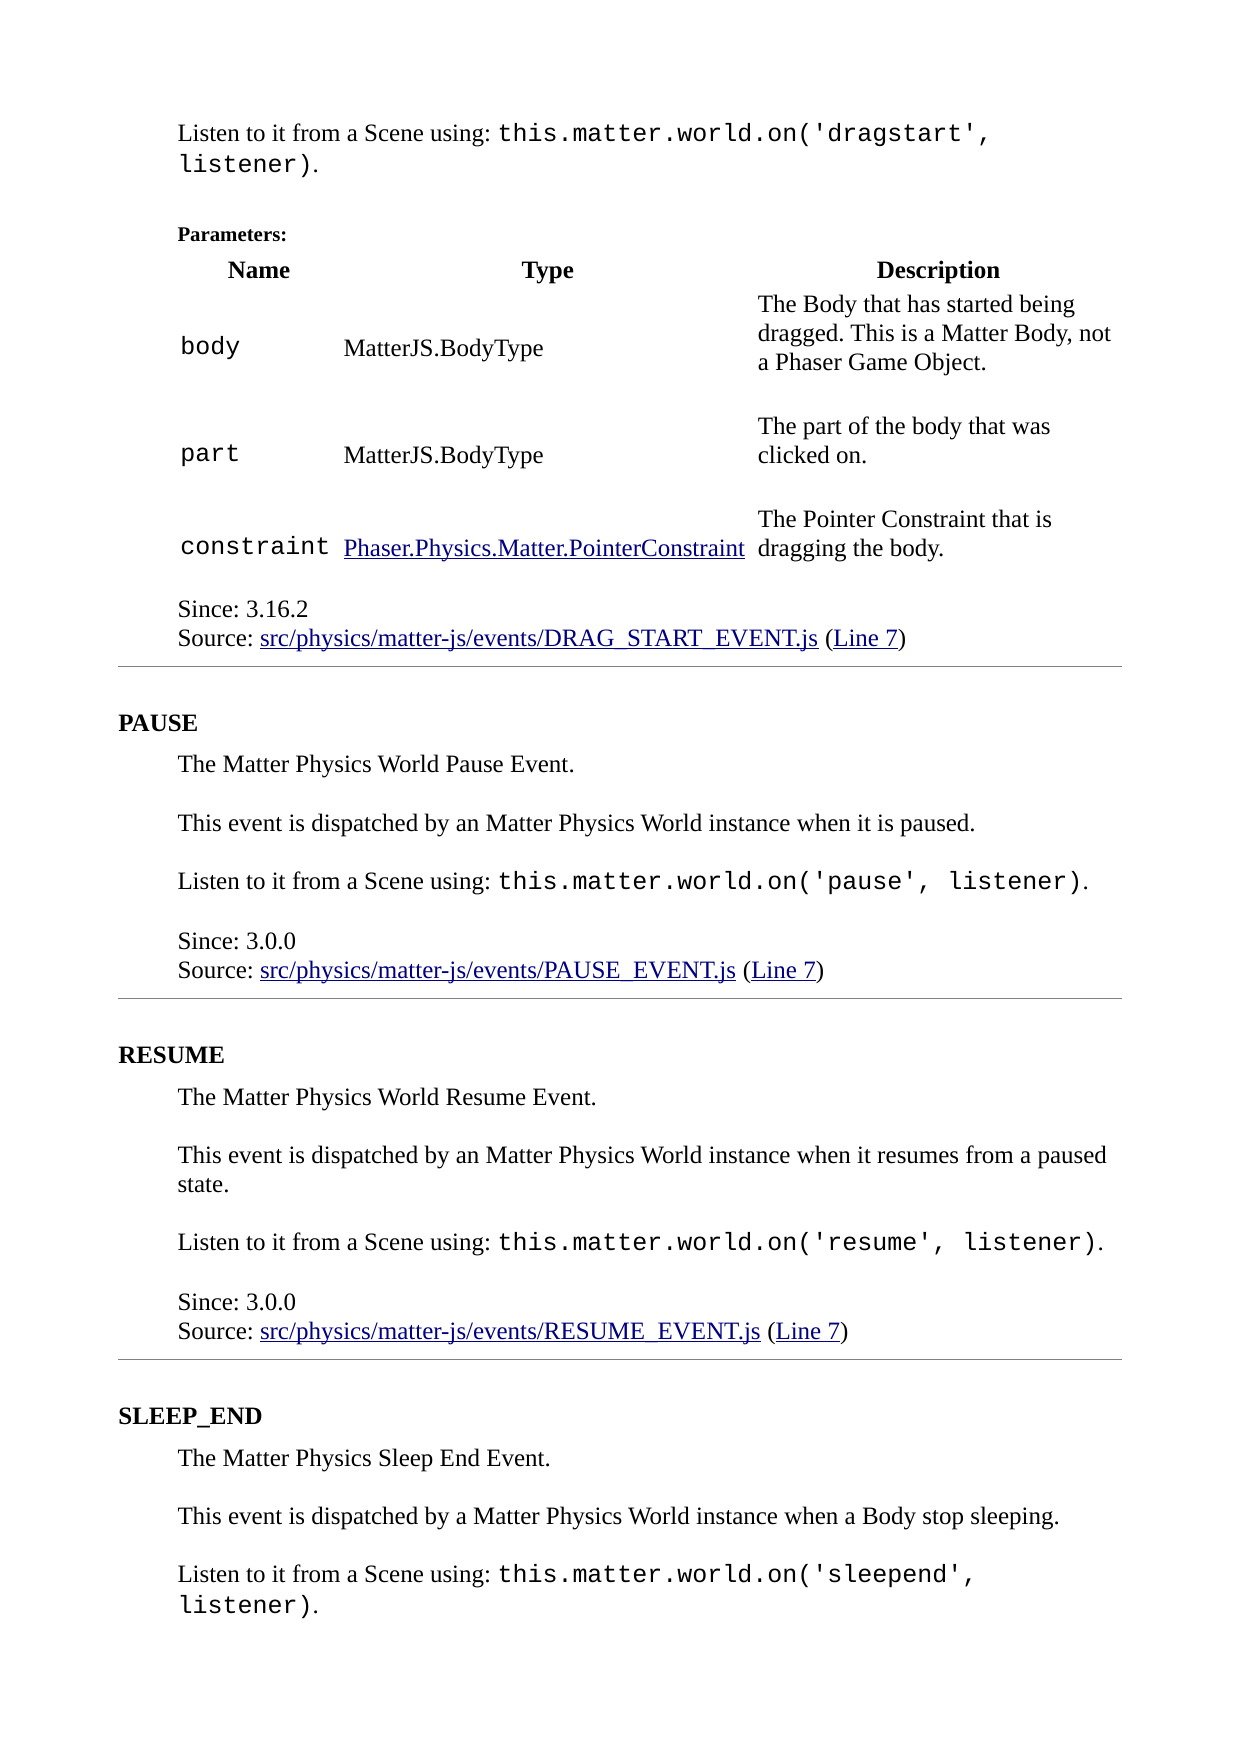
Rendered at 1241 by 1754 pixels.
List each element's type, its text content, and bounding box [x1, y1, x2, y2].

subtitle Source: src/physics/matter-js/events/PAUSE_EVENT.js (Line 7) [177, 955, 1122, 984]
list This event is dispatched by an Matter Physics World instance when it resumes from a paused state. [177, 1140, 1122, 1197]
list The Matter Physics Sleep End Event. [177, 1443, 1122, 1471]
table_cell The Pointer Constraint that is dragging the body. [755, 501, 1122, 594]
subtitle Source: src/physics/matter-js/events/DRAG_START_EVENT.js (Line 7) [177, 623, 1122, 651]
list The Matter Physics World Pause Event. [177, 749, 1122, 778]
subtitle Since: 3.16.2 [177, 594, 1122, 623]
table_header Description [755, 252, 1122, 287]
subtitle Source: src/physics/matter-js/events/RESUME_EVENT.js (Line 7) [177, 1316, 1122, 1345]
list The Matter Physics World Resume Event. [177, 1082, 1122, 1110]
table_header Type [340, 252, 755, 287]
subtitle PAUSE [118, 708, 1122, 737]
table_cell Phaser.Physics.Matter.PointerConstraint [340, 501, 755, 594]
table_cell body [177, 287, 340, 408]
table_cell The part of the body that was clicked on. [755, 408, 1122, 501]
table_cell MatterJS.BodyType [340, 408, 755, 501]
subtitle Since: 3.0.0 [177, 1287, 1122, 1316]
subtitle Since: 3.0.0 [177, 926, 1122, 955]
list This event is dispatched by an Matter Physics World instance when it is paused. [177, 808, 1122, 836]
subtitle RESUME [118, 1040, 1122, 1069]
list Listen to it from a Scene using: this.matter.world.on('pause', listener). [177, 866, 1122, 897]
table_cell The Body that has started being dragged. This is a Matter Body, not a Phaser Game Object. [755, 287, 1122, 408]
list Listen to it from a Scene using: this.matter.world.on('resume', listener). [177, 1227, 1122, 1258]
table_cell MatterJS.BodyType [340, 287, 755, 408]
subtitle Parameters: [177, 222, 1122, 246]
subtitle SLEEP_END [118, 1401, 1122, 1430]
list Listen to it from a Scene using: this.matter.world.on('sleepend', listener). [177, 1559, 1122, 1621]
list This event is dispatched by a Matter Physics World instance when a Body stop sleeping. [177, 1501, 1122, 1530]
table_header Name [177, 252, 340, 287]
table_cell part [177, 408, 340, 501]
table_cell constraint [177, 501, 340, 594]
list Listen to it from a Scene using: this.matter.world.on('dragstart', listener). [177, 118, 1122, 180]
